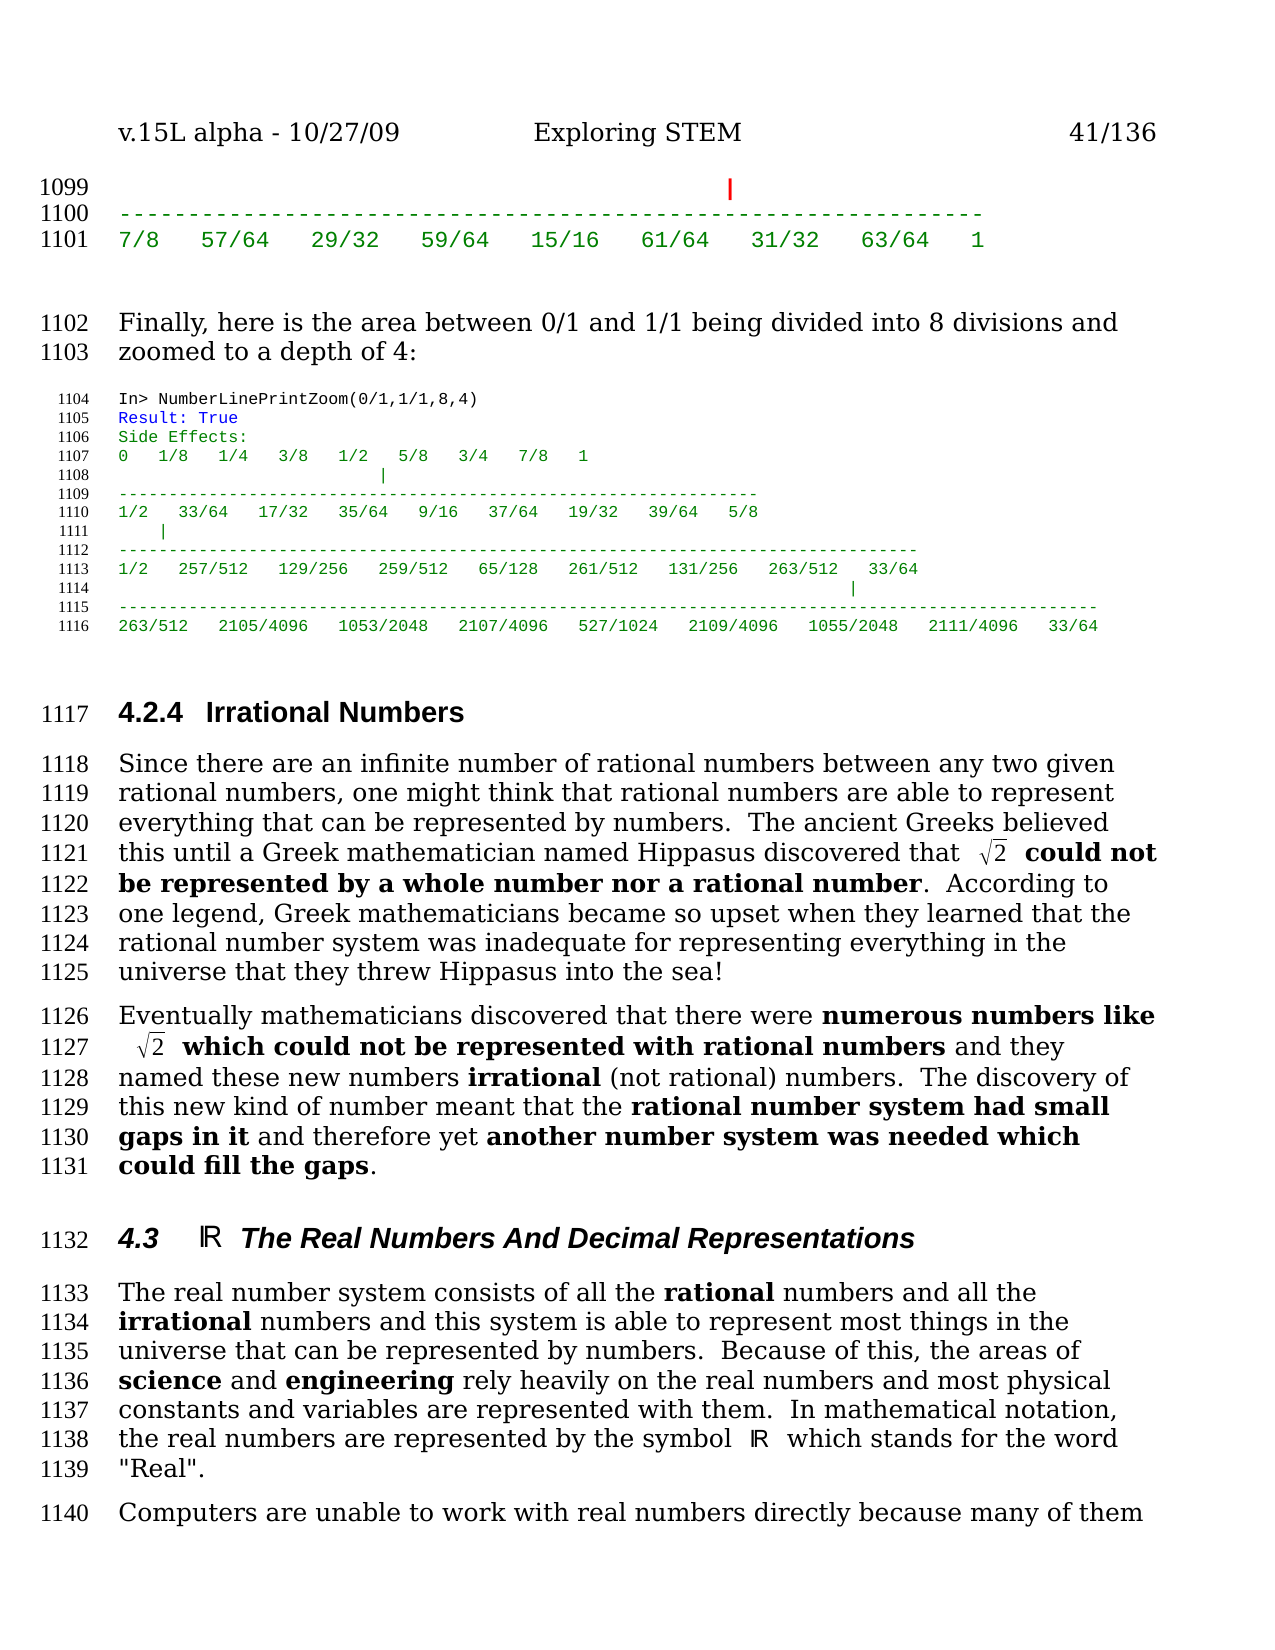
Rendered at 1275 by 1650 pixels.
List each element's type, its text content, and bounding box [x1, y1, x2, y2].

text 0 1/8 1/4 3/8 1/2 5/8 3/4 7/8 1 [118, 447, 1157, 466]
text | [118, 466, 1157, 485]
text Finally, here is the area between 0/1 and 1/1 being divided into 8 divisions and zoomed to a depth of 4: [118, 308, 1157, 366]
text Result: True [118, 410, 1157, 429]
text 1/2 33/64 17/32 35/64 9/16 37/64 19/32 39/64 5/8 [118, 504, 1157, 523]
text | [118, 177, 1157, 203]
text -------------------------------------------------------------------------------------------------- [118, 598, 1157, 617]
text In> NumberLinePrintZoom(0/1,1/1,8,4) [118, 391, 1157, 410]
text 263/512 2105/4096 1053/2048 2107/4096 527/1024 2109/4096 1055/2048 2111/4096 33/64 [118, 617, 1157, 636]
text Side Effects: [118, 429, 1157, 447]
text 7/8 57/64 29/32 59/64 15/16 61/64 31/32 63/64 1 [118, 229, 1157, 254]
text | [118, 579, 1157, 598]
text --------------------------------------------------------------- [118, 203, 1157, 229]
text ---------------------------------------------------------------- [118, 485, 1157, 504]
subtitle The Real Numbers And Decimal Representations [118, 1219, 1157, 1257]
text 1/2 257/512 129/256 259/512 65/128 261/512 131/256 263/512 33/64 [118, 561, 1157, 579]
text | [118, 523, 1157, 542]
subtitle Irrational Numbers [118, 695, 1157, 728]
text -------------------------------------------------------------------------------- [118, 542, 1157, 561]
text Computers are unable to work with real numbers directly because many of them [118, 1498, 1157, 1527]
text Eventually mathematicians discovered that there were numerous numbers likewhich could not be represented with rational numbers and they named these new numbers irrational (not rational) numbers. The discovery of this new kind of number meant that the rational number system had small gaps in it and therefore yet another number system was needed which could fill the gaps. [118, 1001, 1157, 1181]
text The real number system consists of all the rational numbers and all the irrational numbers and this system is able to represent most things in the universe that can be represented by numbers. Because of this, the areas of science and engineering rely heavily on the real numbers and most physical constants and variables are represented with them. In mathematical notation, the real numbers are represented by the symbolwhich stands for the word "Real". [118, 1278, 1157, 1483]
text Since there are an infinite number of rational numbers between any two given rational numbers, one might think that rational numbers are able to represent everything that can be represented by numbers. The ancient Greeks believed this until a Greek mathematician named Hippasus discovered thatcould not be represented by a whole number nor a rational number. According to one legend, Greek mathematicians became so upset when they learned that the rational number system was inadequate for representing everything in the universe that they threw Hippasus into the sea! [118, 749, 1157, 986]
